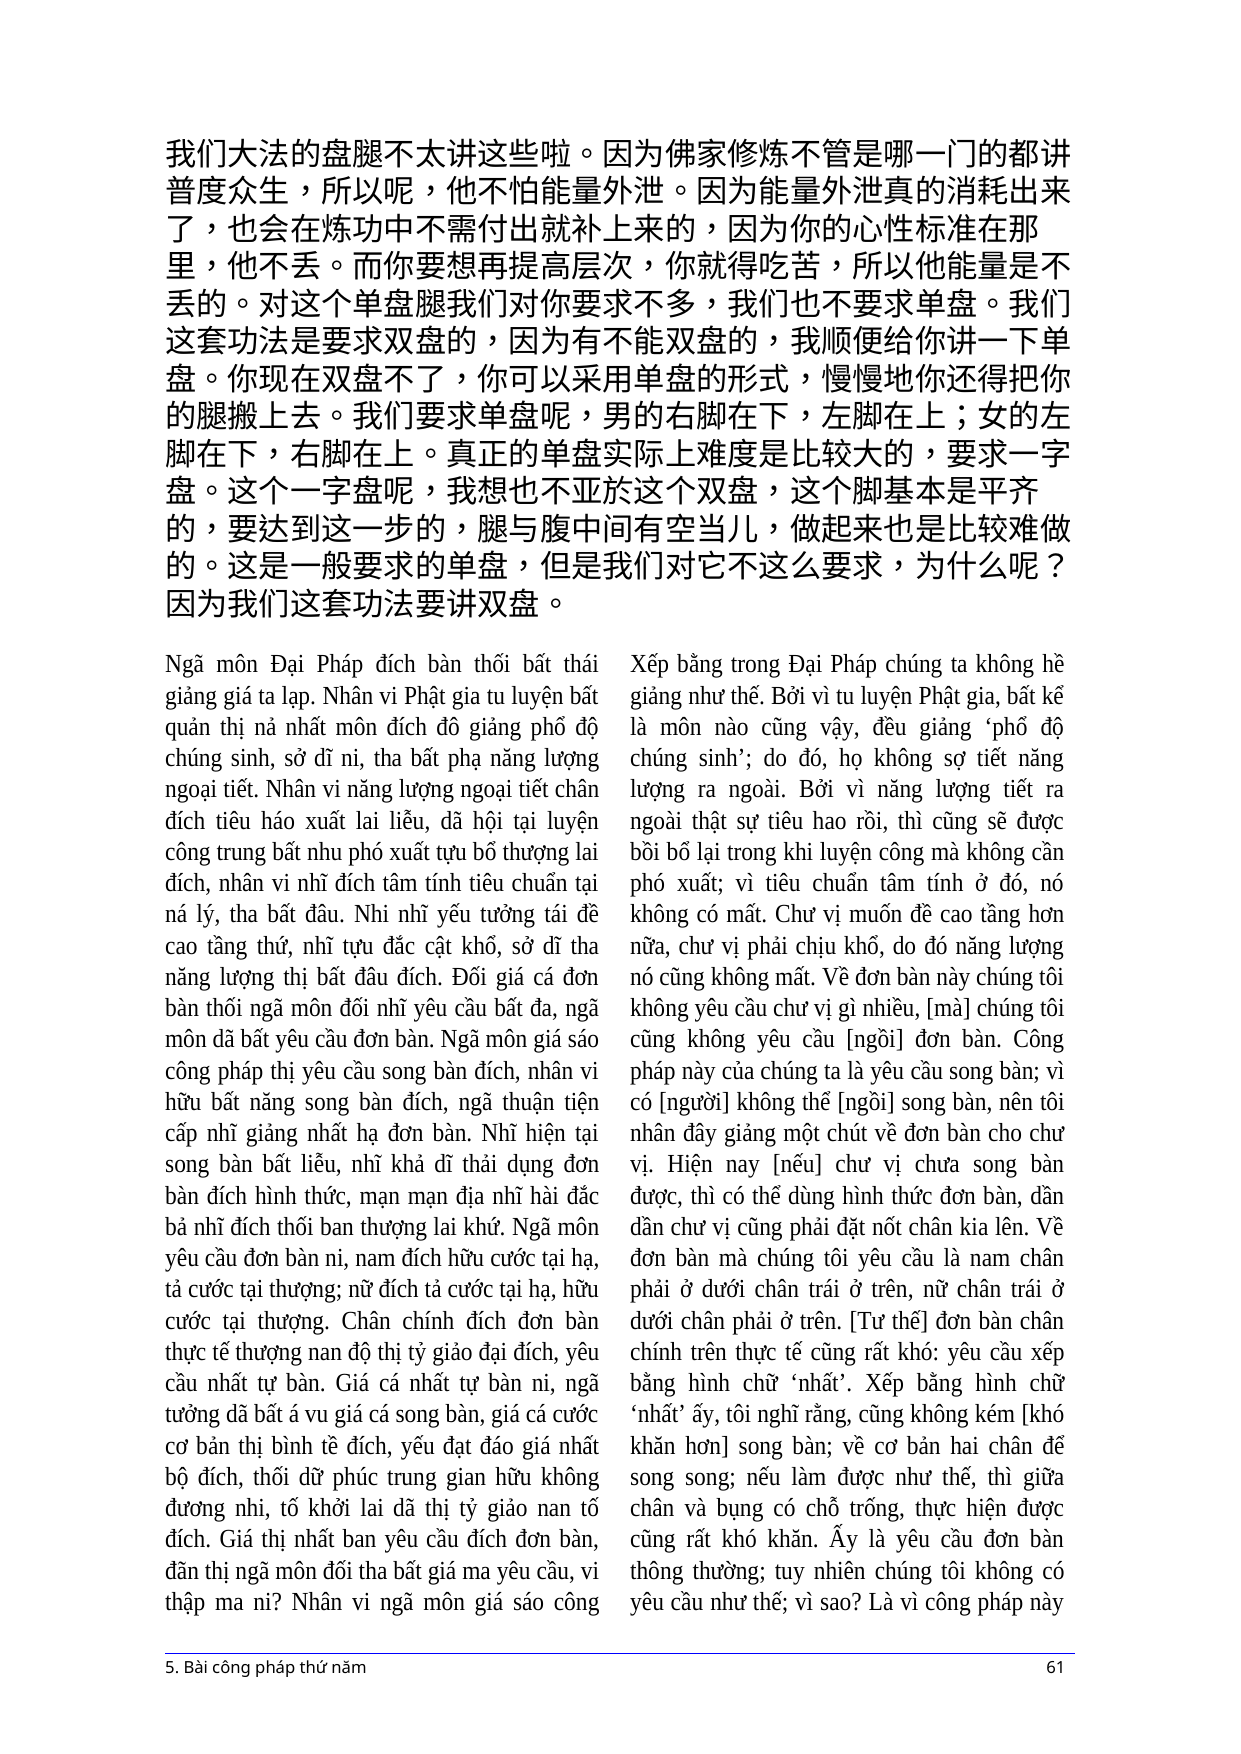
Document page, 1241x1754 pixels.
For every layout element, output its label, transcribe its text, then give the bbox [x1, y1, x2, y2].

text 我们大法的盘腿不太讲这些啦。因为佛家修炼不管是哪一门的都讲普度众生，所以呢，他不怕能量外泄。因为能量外泄真的消耗出来了，也会在炼功中不需付出就补上来的，因为你的心性标准在那里，他不丢。而你要想再提高层次，你就得吃苦，所以他能量是不丢的。对这个单盘腿我们对你要求不多，我们也不要求单盘。我们这套功法是要求双盘的，因为有不能双盘的，我顺便给你讲一下单盘。你现在双盘不了，你可以采用单盘的形式，慢慢地你还得把你的腿搬上去。我们要求单盘呢，男的右脚在下，左脚在上；女的左脚在下，右脚在上。真正的单盘实际上难度是比较大的，要求一字盘。这个一字盘呢，我想也不亚於这个双盘，这个脚基本是平齐的，要达到这一步的，腿与腹中间有空当儿，做起来也是比较难做的。这是一般要求的单盘，但是我们对它不这么要求，为什么呢？因为我们这套功法要讲双盘。 [165, 135, 1075, 622]
table_header Ngã môn Đại Pháp đích bàn thối bất thái giảng giá ta lạp. Nhân vi Phật gia tu luyện bất quản thị nả nhất môn đích đô giảng phổ độ chúng sinh, sở dĩ ni, tha bất phạ năng lượng ngoại tiết. Nhân vi năng lượng ngoại tiết chân đích tiêu háo xuất lai liễu, dã hội tại luyện công trung bất nhu phó xuất tựu bổ thượng lai đích, nhân vi nhĩ đích tâm tính tiêu chuẩn tại ná lý, tha bất đâu. Nhi nhĩ yếu tưởng tái đề cao tầng thứ, nhĩ tựu đắc cật khổ, sở dĩ tha năng lượng thị bất đâu đích. Đối giá cá đơn bàn thối ngã môn đối nhĩ yêu cầu bất đa, ngã môn dã bất yêu cầu đơn bàn. Ngã môn giá sáo công pháp thị yêu cầu song bàn đích, nhân vi hữu bất năng song bàn đích, ngã thuận tiện cấp nhĩ giảng nhất hạ đơn bàn. Nhĩ hiện tại song bàn bất liễu, nhĩ khả dĩ thải dụng đơn bàn đích hình thức, mạn mạn địa nhĩ hài đắc bả nhĩ đích thối ban thượng lai khứ. Ngã môn yêu cầu đơn bàn ni, nam đích hữu cước tại hạ, tả cước tại thượng; nữ đích tả cước tại hạ, hữu cước tại thượng. Chân chính đích đơn bàn thực tế thượng nan độ thị tỷ giảo đại đích, yêu cầu nhất tự bàn. Giá cá nhất tự bàn ni, ngã tưởng dã bất á vu giá cá song bàn, giá cá cước cơ bản thị bình tề đích, yếu đạt đáo giá nhất bộ đích, thối dữ phúc trung gian hữu không đương nhi, tố khởi lai dã thị tỷ giảo nan tố đích. Giá thị nhất ban yêu cầu đích đơn bàn, đãn thị ngã môn đối tha bất giá ma yêu cầu, vi thập ma ni? Nhân vi ngã môn giá sáo công [150, 648, 615, 1617]
table_header Xếp bằng trong Đại Pháp chúng ta không hề giảng như thế. Bởi vì tu luyện Phật gia, bất kể là môn nào cũng vậy, đều giảng ‘phổ độ chúng sinh’; do đó, họ không sợ tiết năng lượng ra ngoài. Bởi vì năng lượng tiết ra ngoài thật sự tiêu hao rồi, thì cũng sẽ được bồi bổ lại trong khi luyện công mà không cần phó xuất; vì tiêu chuẩn tâm tính ở đó, nó không có mất. Chư vị muốn đề cao tầng hơn nữa, chư vị phải chịu khổ, do đó năng lượng nó cũng không mất. Về đơn bàn này chúng tôi không yêu cầu chư vị gì nhiều, [mà] chúng tôi cũng không yêu cầu [ngồi] đơn bàn. Công pháp này của chúng ta là yêu cầu song bàn; vì có [người] không thể [ngồi] song bàn, nên tôi nhân đây giảng một chút về đơn bàn cho chư vị. Hiện nay [nếu] chư vị chưa song bàn được, thì có thể dùng hình thức đơn bàn, dần dần chư vị cũng phải đặt nốt chân kia lên. Về đơn bàn mà chúng tôi yêu cầu là nam chân phải ở dưới chân trái ở trên, nữ chân trái ở dưới chân phải ở trên. [Tư thế] đơn bàn chân chính trên thực tế cũng rất khó: yêu cầu xếp bằng hình chữ ‘nhất’. Xếp bằng hình chữ ‘nhất’ ấy, tôi nghĩ rằng, cũng không kém [khó khăn hơn] song bàn; về cơ bản hai chân để song song; nếu làm được như thế, thì giữa chân và bụng có chỗ trống, thực hiện được cũng rất khó khăn. Ấy là yêu cầu đơn bàn thông thường; tuy nhiên chúng tôi không có yêu cầu như thế; vì sao? Là vì công pháp này [615, 648, 1080, 1617]
